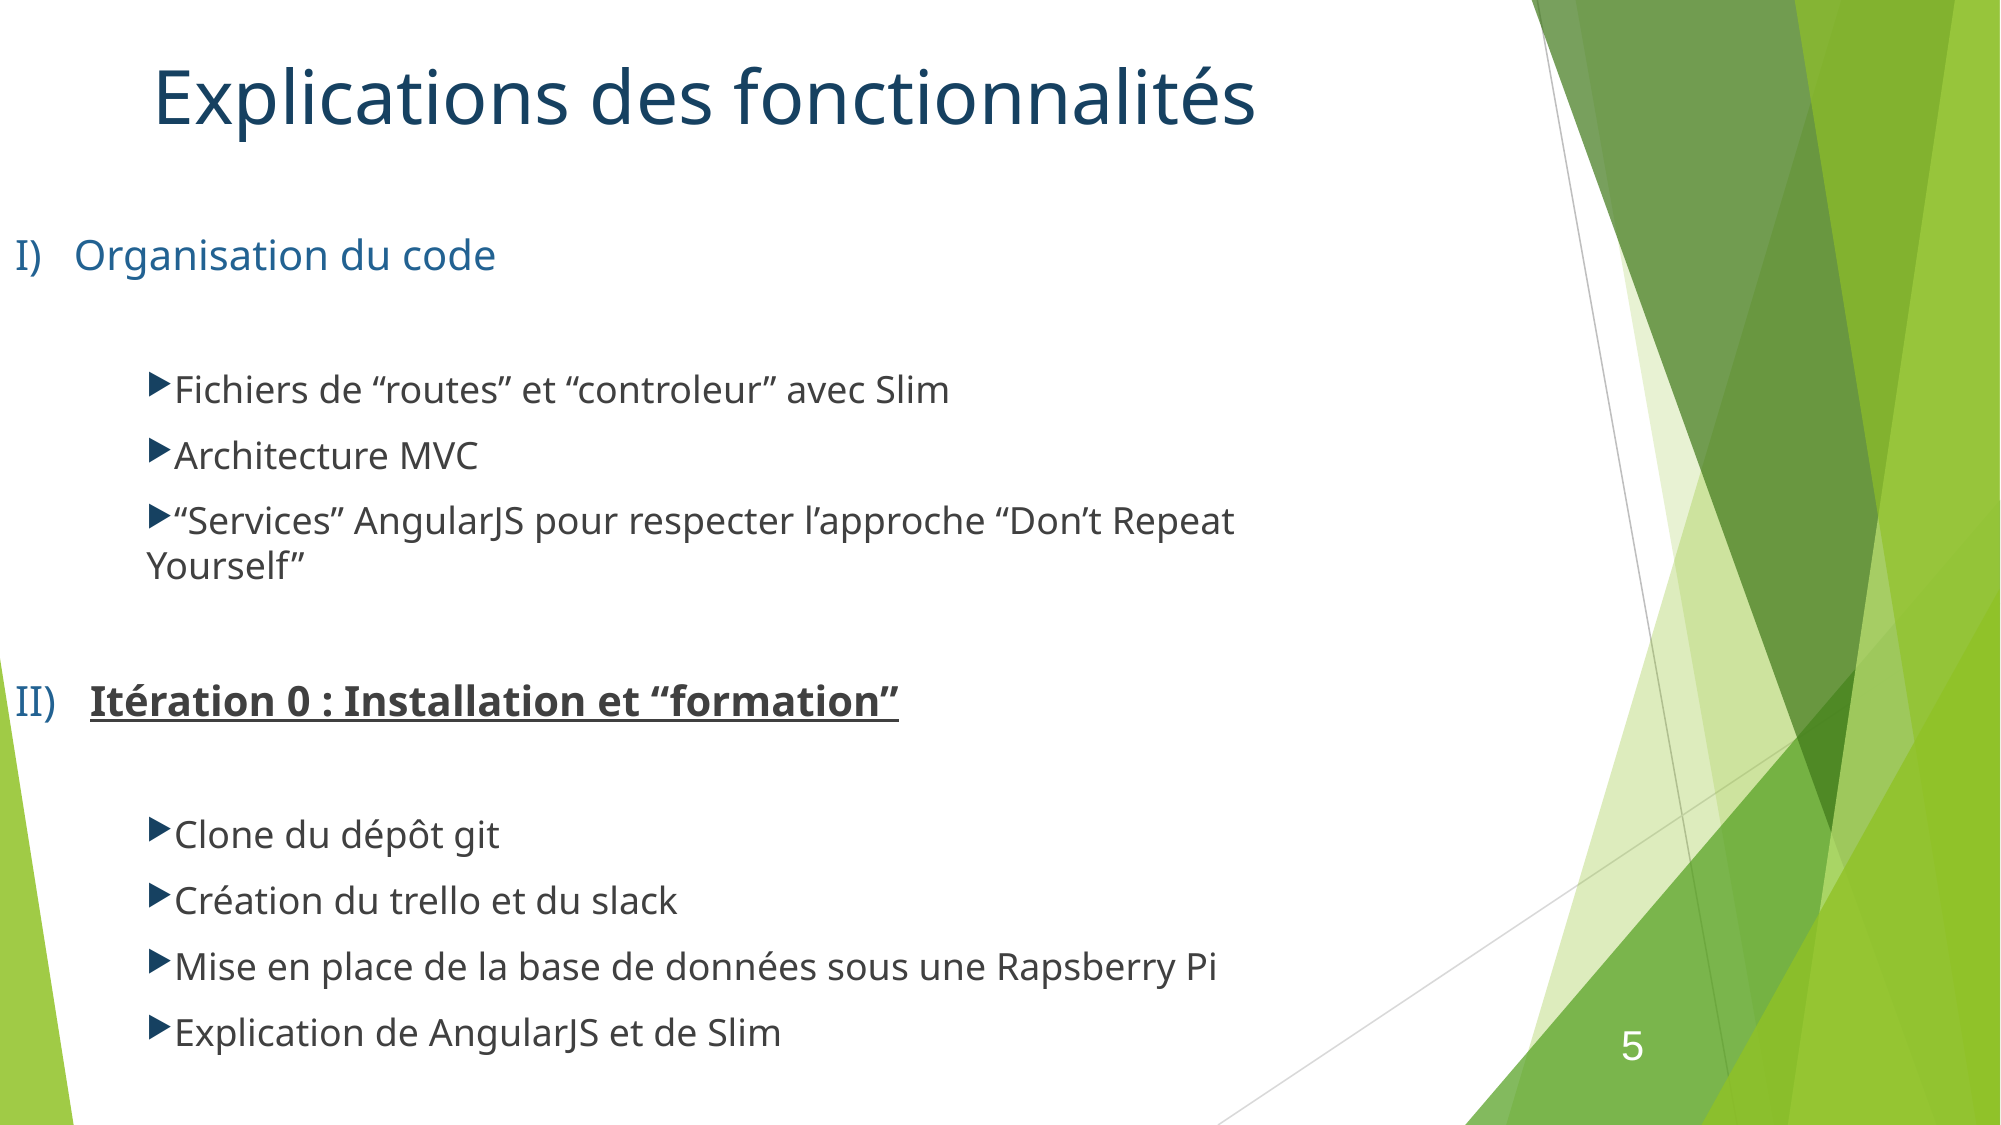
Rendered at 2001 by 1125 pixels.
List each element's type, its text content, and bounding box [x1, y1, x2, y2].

list I) Organisation du code Fichiers de “routes” et “controleur” avec Slim Architecture MVC “Services” AngularJS pour respecter l’approche “Don’t Repeat Yourself” II) Itération 0 : Installation et “formation” Clone du dépôt git Création du trello et du slack Mise en place de la base de données sous une Rapsberry Pi Explication de AngularJS et de Slim [0, 221, 1411, 1078]
title Explications des fonctionnalités [0, 41, 1411, 175]
text_box 5 [1606, 1015, 1689, 1078]
